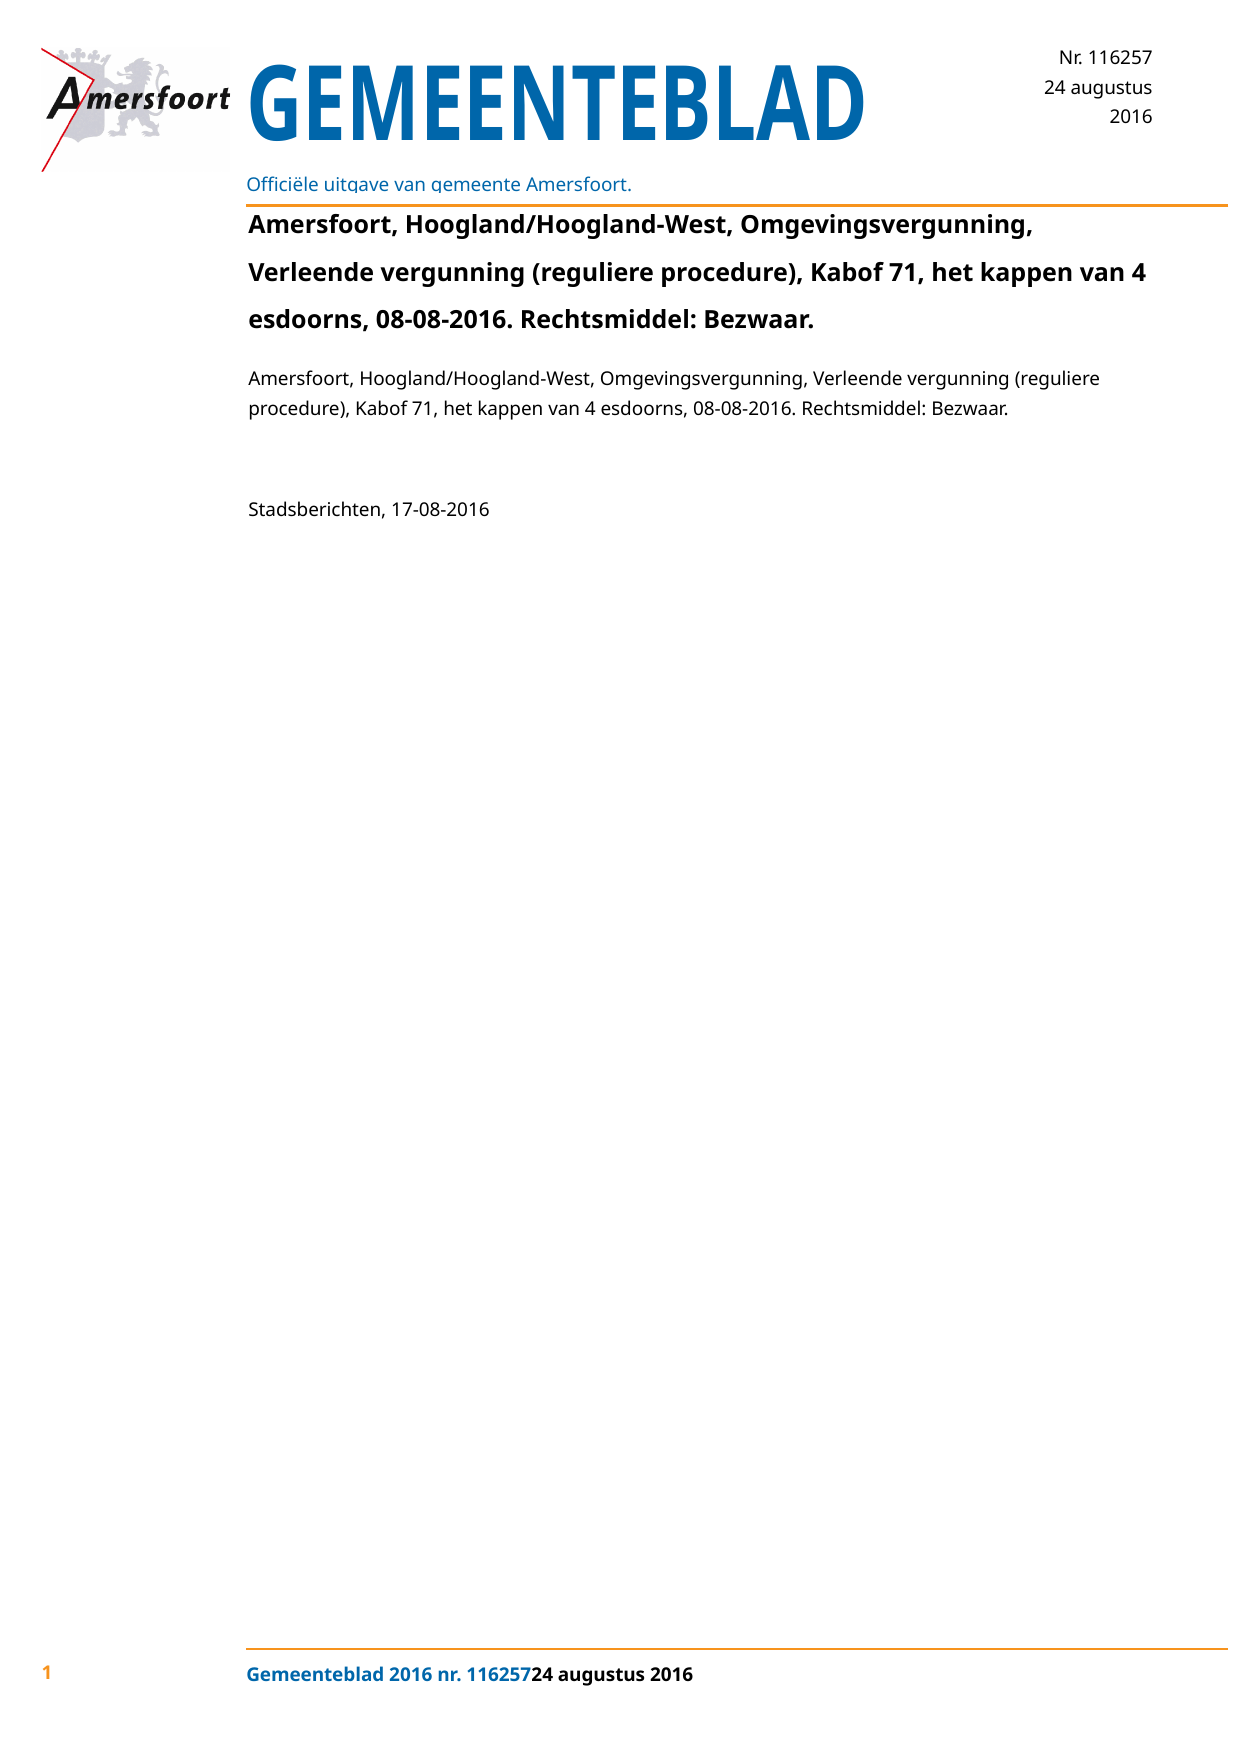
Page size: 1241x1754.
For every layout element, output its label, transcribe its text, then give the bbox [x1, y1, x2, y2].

text Amersfoort, Hoogland/Hoogland-West, Omgevingsvergunning, Verleende vergunning (reguliere procedure), Kabof 71, het kappen van 4 esdoorns, 08-08-2016. Rechtsmiddel: Bezwaar. [248, 207, 1152, 336]
picture [41, 47, 231, 172]
text Amersfoort, Hoogland/Hoogland-West, Omgevingsvergunning, Verleende vergunning (reguliere procedure), Kabof 71, het kappen van 4 esdoorns, 08-08-2016. Rechtsmiddel: Bezwaar. [248, 366, 1152, 421]
text Stadsberichten, 17-08-2016 [248, 496, 1152, 522]
